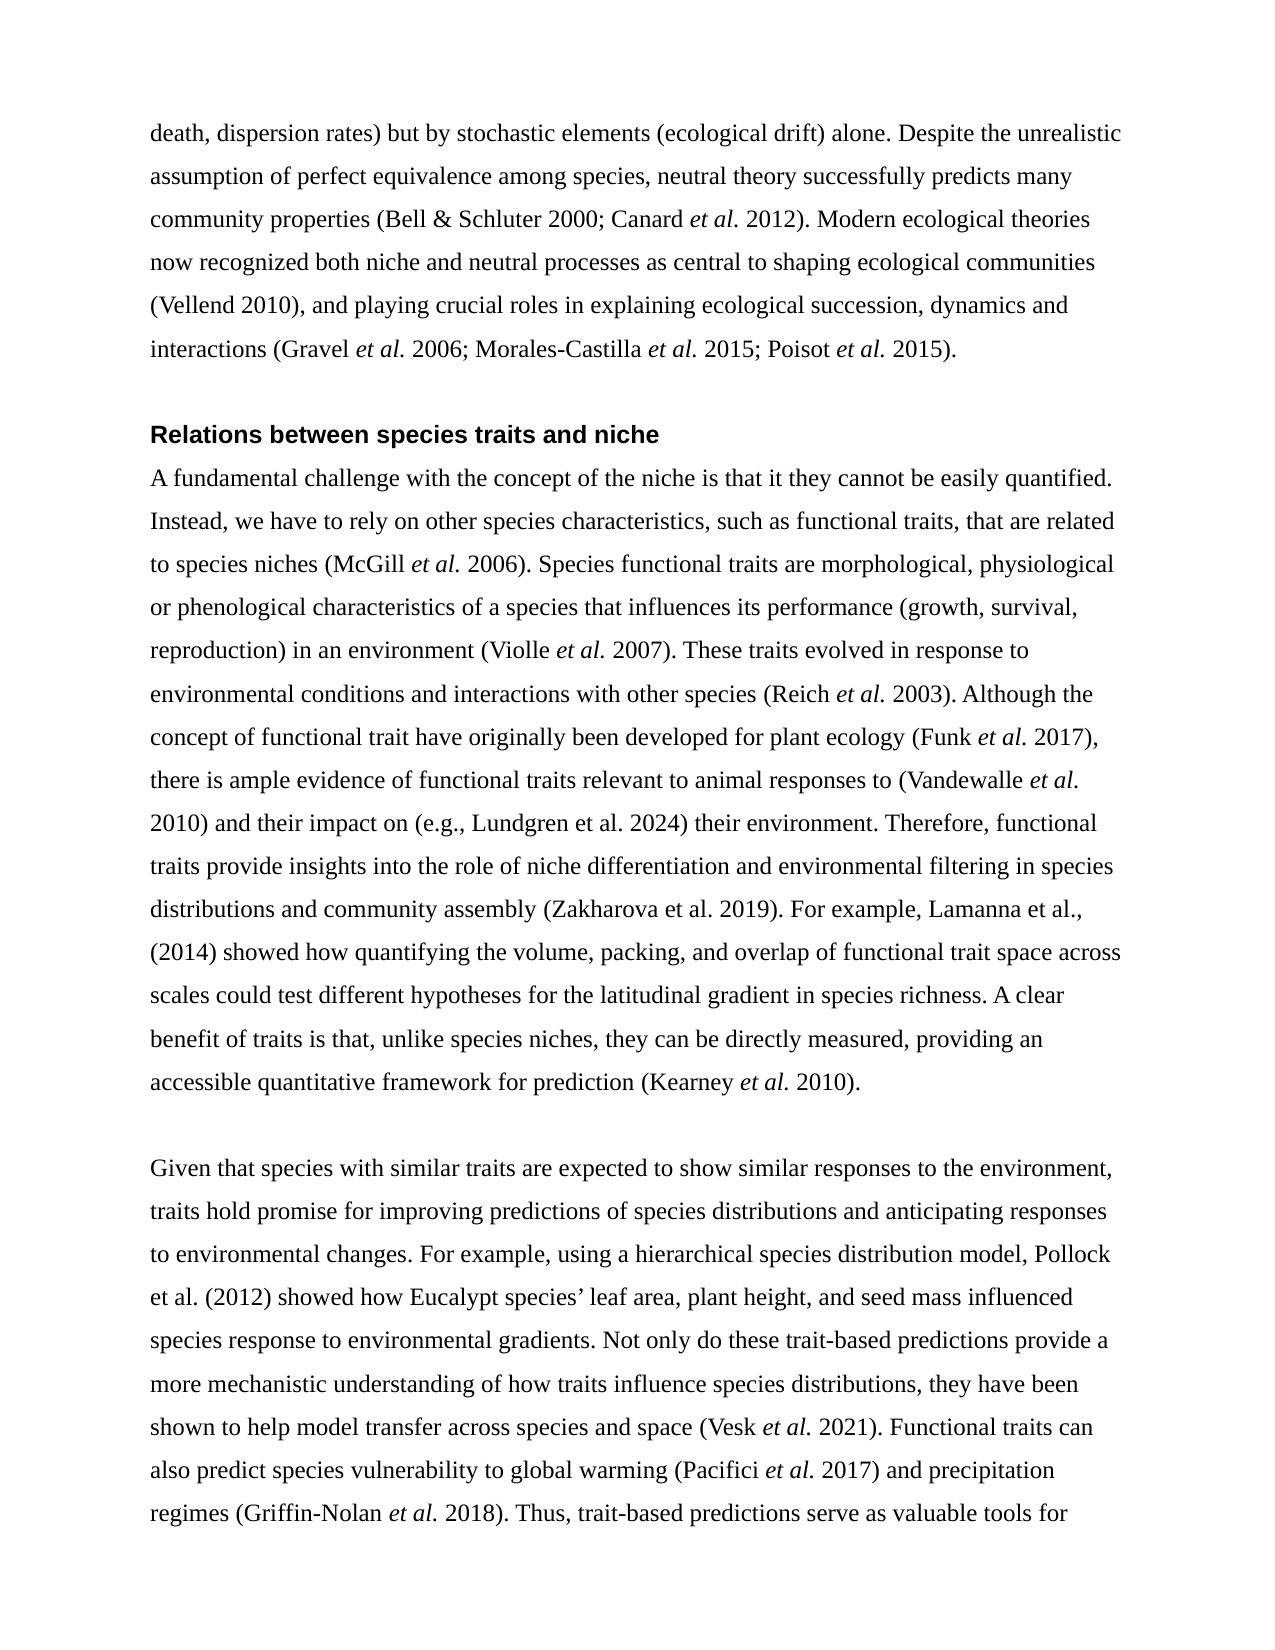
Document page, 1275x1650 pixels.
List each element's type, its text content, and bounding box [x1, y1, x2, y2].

text death, dispersion rates) but by stochastic elements (ecological drift) alone. Despite the unrealistic assumption of perfect equivalence among species, neutral theory successfully predicts many community properties (Bell & Schluter 2000; Canard et al. 2012). Modern ecological theories now recognized both niche and neutral processes as central to shaping ecological communities (Vellend 2010), and playing crucial roles in explaining ecological succession, dynamics and interactions (Gravel et al. 2006; Morales-Castilla et al. 2015; Poisot et al. 2015). [150, 118, 1125, 362]
text A fundamental challenge with the concept of the niche is that it they cannot be easily quantified. Instead, we have to rely on other species characteristics, such as functional traits, that are related to species niches (McGill et al. 2006). Species functional traits are morphological, physiological or phenological characteristics of a species that influences its performance (growth, survival, reproduction) in an environment (Violle et al. 2007). These traits evolved in response to environmental conditions and interactions with other species (Reich et al. 2003). Although the concept of functional trait have originally been developed for plant ecology (Funk et al. 2017), there is ample evidence of functional traits relevant to animal responses to (Vandewalle et al. 2010) and their impact on (e.g., Lundgren et al. 2024) their environment. Therefore, functional traits provide insights into the role of niche differentiation and environmental filtering in species distributions and community assembly (Zakharova et al. 2019). For example, Lamanna et al., (2014) showed how quantifying the volume, packing, and overlap of functional trait space across scales could test different hypotheses for the latitudinal gradient in species richness. A clear benefit of traits is that, unlike species niches, they can be directly measured, providing an accessible quantitative framework for prediction (Kearney et al. 2010). [150, 463, 1125, 1096]
subtitle Relations between species traits and niche [150, 420, 1125, 449]
text Given that species with similar traits are expected to show similar responses to the environment, traits hold promise for improving predictions of species distributions and anticipating responses to environmental changes. For example, using a hierarchical species distribution model, Pollock et al. (2012) showed how Eucalypt species’ leaf area, plant height, and seed mass influenced species response to environmental gradients. Not only do these trait-based predictions provide a more mechanistic understanding of how traits influence species distributions, they have been shown to help model transfer across species and space (Vesk et al. 2021). Functional traits can also predict species vulnerability to global warming (Pacifici et al. 2017) and precipitation regimes (Griffin-Nolan et al. 2018). Thus, trait-based predictions serve as valuable tools for [150, 1153, 1125, 1527]
